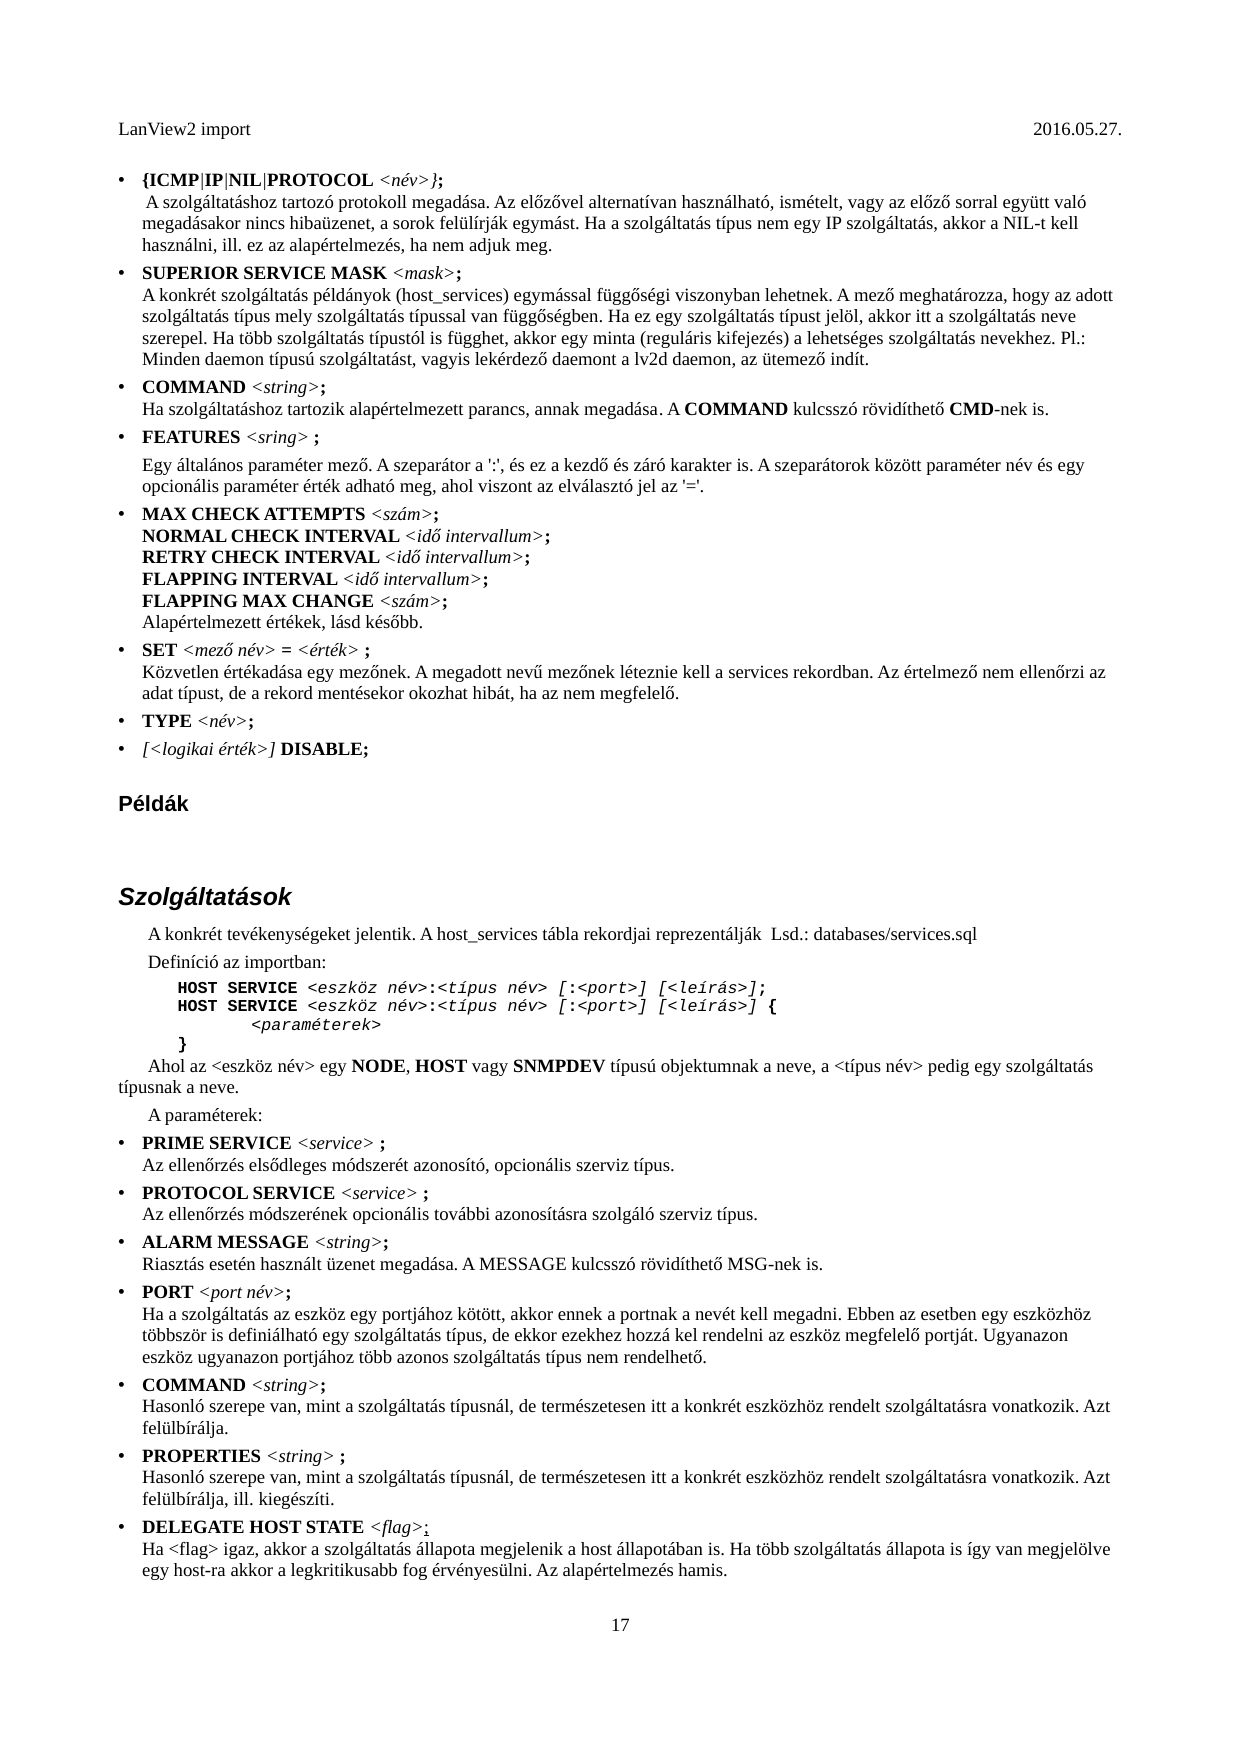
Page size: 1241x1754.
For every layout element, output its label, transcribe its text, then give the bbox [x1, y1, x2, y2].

text A konkrét tevékenységeket jelentik. A host_services tábla rekordjai reprezentálják Lsd.: databases/services.sql [118, 923, 1122, 945]
list PROPERTIES <string> ; Hasonló szerepe van, mint a szolgáltatás típusnál, de természetesen itt a konkrét eszközhöz rendelt szolgáltatásra vonatkozik. Azt felülbírálja, ill. kiegészíti. [118, 1445, 1122, 1509]
text HOST SERVICE <eszköz név>:<típus név> [:<port>] [<leírás>]; [177, 979, 1122, 998]
list PORT <port név>; Ha a szolgáltatás az eszköz egy portjához kötött, akkor ennek a portnak a nevét kell megadni. Ebben az esetben egy eszközhöz többször is definiálható egy szolgáltatás típus, de ekkor ezekhez hozzá kel rendelni az eszköz megfelelő portját. Ugyanazon eszköz ugyanazon portjához több azonos szolgáltatás típus nem rendelhető. [118, 1281, 1122, 1367]
list MAX CHECK ATTEMPTS <szám>; NORMAL CHECK INTERVAL <idő intervallum>; RETRY CHECK INTERVAL <idő intervallum>; FLAPPING INTERVAL <idő intervallum>; FLAPPING MAX CHANGE <szám>; Alapértelmezett értékek, lásd később. [118, 503, 1122, 633]
list PRIME SERVICE <service> ; Az ellenőrzés elsődleges módszerét azonosító, opcionális szerviz típus. [118, 1132, 1122, 1175]
text <paraméterek> [177, 1017, 1122, 1036]
text } [177, 1036, 1122, 1054]
list TYPE <név>; [118, 710, 1122, 732]
text A paraméterek: [118, 1104, 1122, 1126]
list SET <mező név> = <érték> ; Közvetlen értékadása egy mezőnek. A megadott nevű mezőnek léteznie kell a services rekordban. Az értelmező nem ellenőrzi az adat típust, de a rekord mentésekor okozhat hibát, ha az nem megfelelő. [118, 639, 1122, 704]
text HOST SERVICE <eszköz név>:<típus név> [:<port>] [<leírás>] { [177, 998, 1122, 1017]
list SUPERIOR SERVICE MASK <mask>; A konkrét szolgáltatás példányok (host_services) egymással függőségi viszonyban lehetnek. A mező meghatározza, hogy az adott szolgáltatás típus mely szolgáltatás típussal van függőségben. Ha ez egy szolgáltatás típust jelöl, akkor itt a szolgáltatás neve szerepel. Ha több szolgáltatás típustól is függhet, akkor egy minta (reguláris kifejezés) a lehetséges szolgáltatás nevekhez. Pl.: Minden daemon típusú szolgáltatást, vagyis lekérdező daemont a lv2d daemon, az ütemező indít. [118, 262, 1122, 370]
list COMMAND <string>; Hasonló szerepe van, mint a szolgáltatás típusnál, de természetesen itt a konkrét eszközhöz rendelt szolgáltatásra vonatkozik. Azt felülbírálja. [118, 1374, 1122, 1438]
list {ICMP|IP|NIL|PROTOCOL <név>}; A szolgáltatáshoz tartozó protokoll megadása. Az előzővel alternatívan használható, ismételt, vagy az előző sorral együtt való megadásakor nincs hibaüzenet, a sorok felülírják egymást. Ha a szolgáltatás típus nem egy IP szolgáltatás, akkor a NIL-t kell használni, ill. ez az alapértelmezés, ha nem adjuk meg. [118, 169, 1122, 255]
list FEATURES <sring> ; [118, 426, 1122, 447]
list COMMAND <string>; Ha szolgáltatáshoz tartozik alapértelmezett parancs, annak megadása. A COMMAND kulcsszó rövidíthető CMD-nek is. [118, 376, 1122, 419]
list PROTOCOL SERVICE <service> ; Az ellenőrzés módszerének opcionális további azonosításra szolgáló szerviz típus. [118, 1182, 1122, 1225]
list ALARM MESSAGE <string>; Riasztás esetén használt üzenet megadása. A MESSAGE kulcsszó rövidíthető MSG-nek is. [118, 1231, 1122, 1274]
subtitle Szolgáltatások [118, 882, 1122, 911]
text Ahol az <eszköz név> egy NODE, HOST vagy SNMPDEV típusú objektumnak a neve, a <típus név> pedig egy szolgáltatás típusnak a neve. [118, 1054, 1122, 1098]
text Definíció az importban: [118, 951, 1122, 973]
list DELEGATE HOST STATE <flag>; Ha <flag> igaz, akkor a szolgáltatás állapota megjelenik a host állapotában is. Ha több szolgáltatás állapota is így van megjelölve egy host-ra akkor a legkritikusabb fog érvényesülni. Az alapértelmezés hamis. [118, 1516, 1122, 1581]
list [<logikai érték>] DISABLE; [118, 738, 1122, 760]
list Egy általános paraméter mező. A szeparátor a ':', és ez a kezdő és záró karakter is. A szeparátorok között paraméter név és egy opcionális paraméter érték adható meg, ahol viszont az elválasztó jel az '='. [118, 454, 1122, 497]
subtitle Példák [118, 791, 1122, 817]
